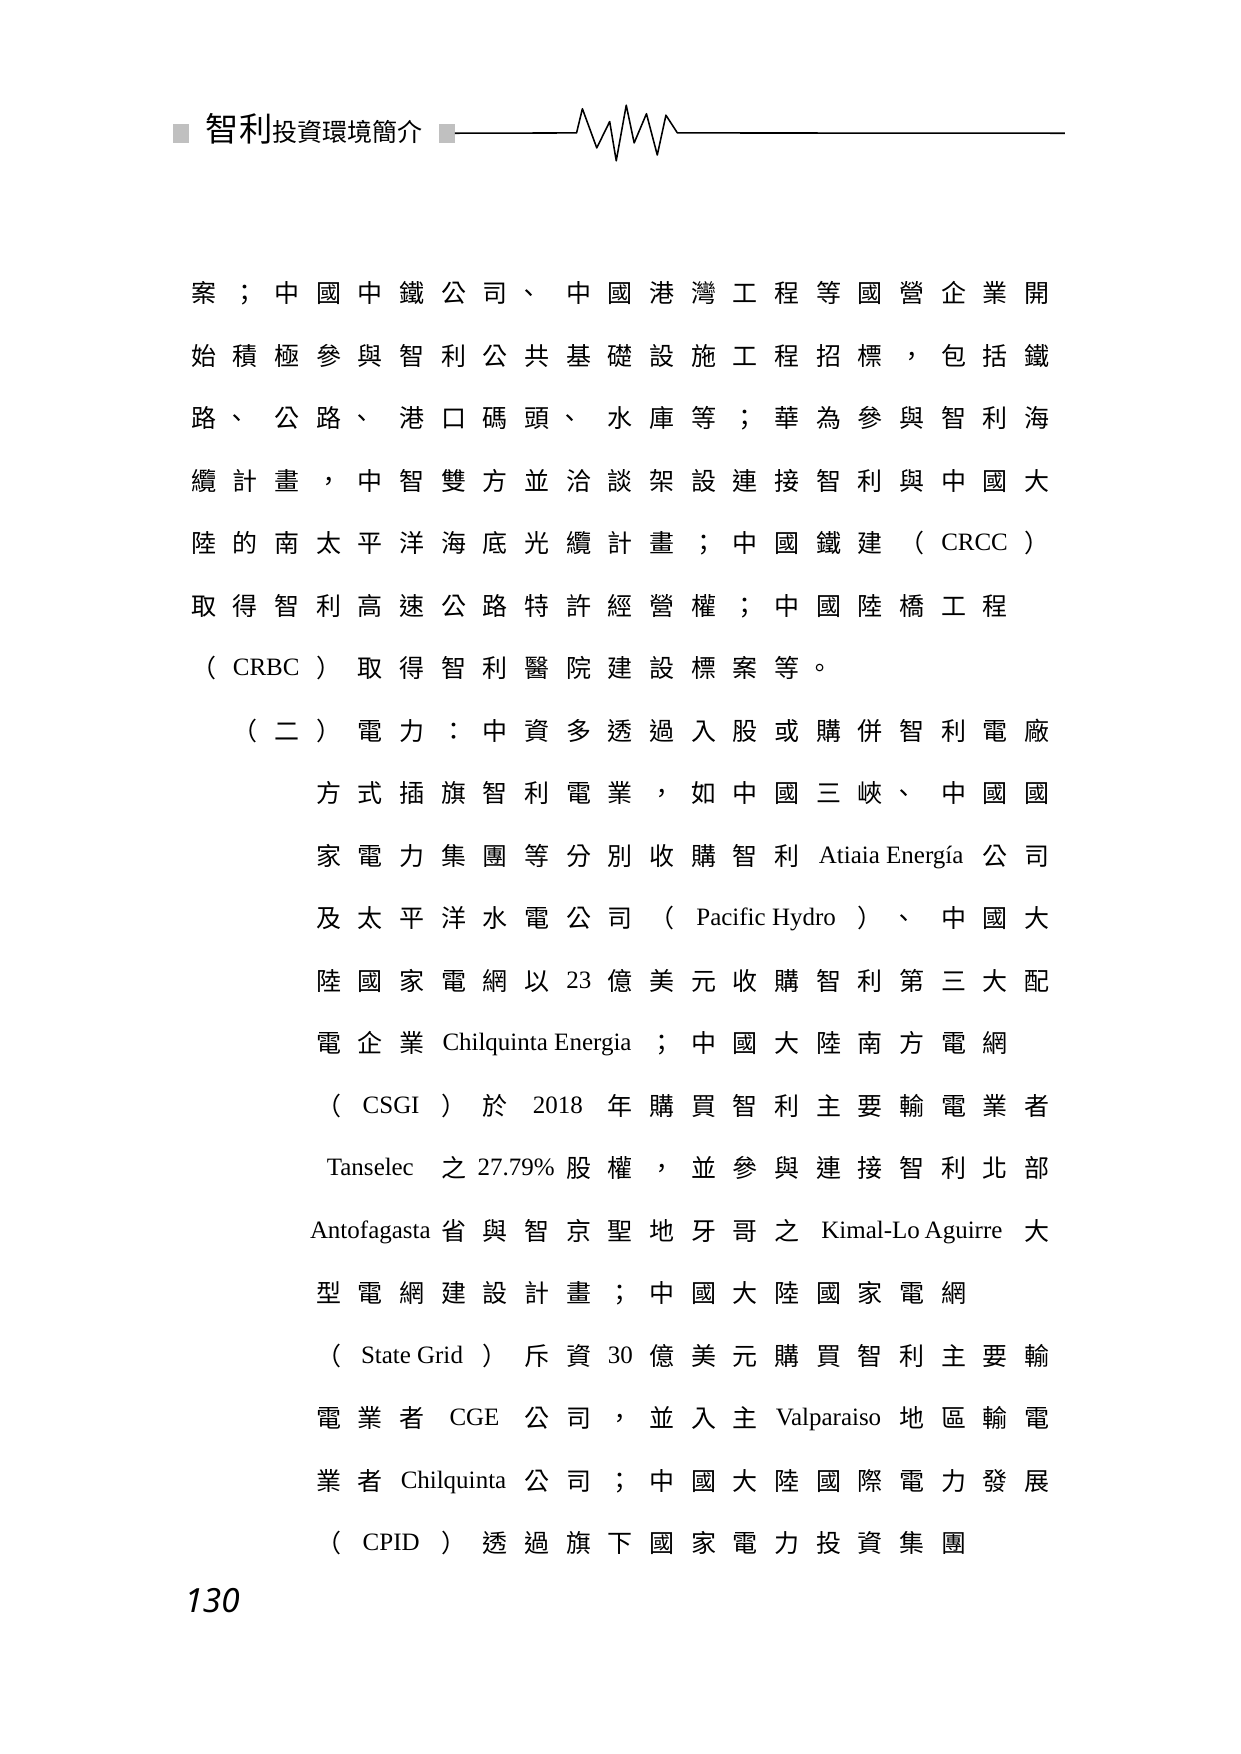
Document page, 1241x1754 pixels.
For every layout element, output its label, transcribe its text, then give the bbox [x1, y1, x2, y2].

text （二）電力：中資多透過入股或購併智利電廠方式插旗智利電業，如中國三峽、中國國家電力集團等分別收購智利Atiaia Energía公司及太平洋水電公司（Pacific Hydro）、中國大陸國家電網以23億美元收購智利第三大配電企業Chilquinta Energia；中國大陸南方電網（CSGI）於2018年購買智利主要輸電業者Tanselec之27.79%股權，並參與連接智利北部Antofagasta省與智京聖地牙哥之Kimal-Lo Aguirre大型電網建設計畫；中國大陸國家電網（State Grid）斥資30億美元購買智利主要輸電業者CGE公司，並入主Valparaiso地區輸電業者Chilquinta公司；中國大陸國際電力發展（CPID）透過旗下國家電力投資集團 [207, 688, 1058, 1563]
text 案；中國中鐵公司、中國港灣工程等國營企業開始積極參與智利公共基礎設施工程招標，包括鐵路、公路、港口碼頭、水庫等；華為參與智利海纜計畫，中智雙方並洽談架設連接智利與中國大陸的南太平洋海底光纜計畫；中國鐵建（CRCC）取得智利高速公路特許經營權；中國陸橋工程（CRBC）取得智利醫院建設標案等。 [183, 250, 1058, 688]
